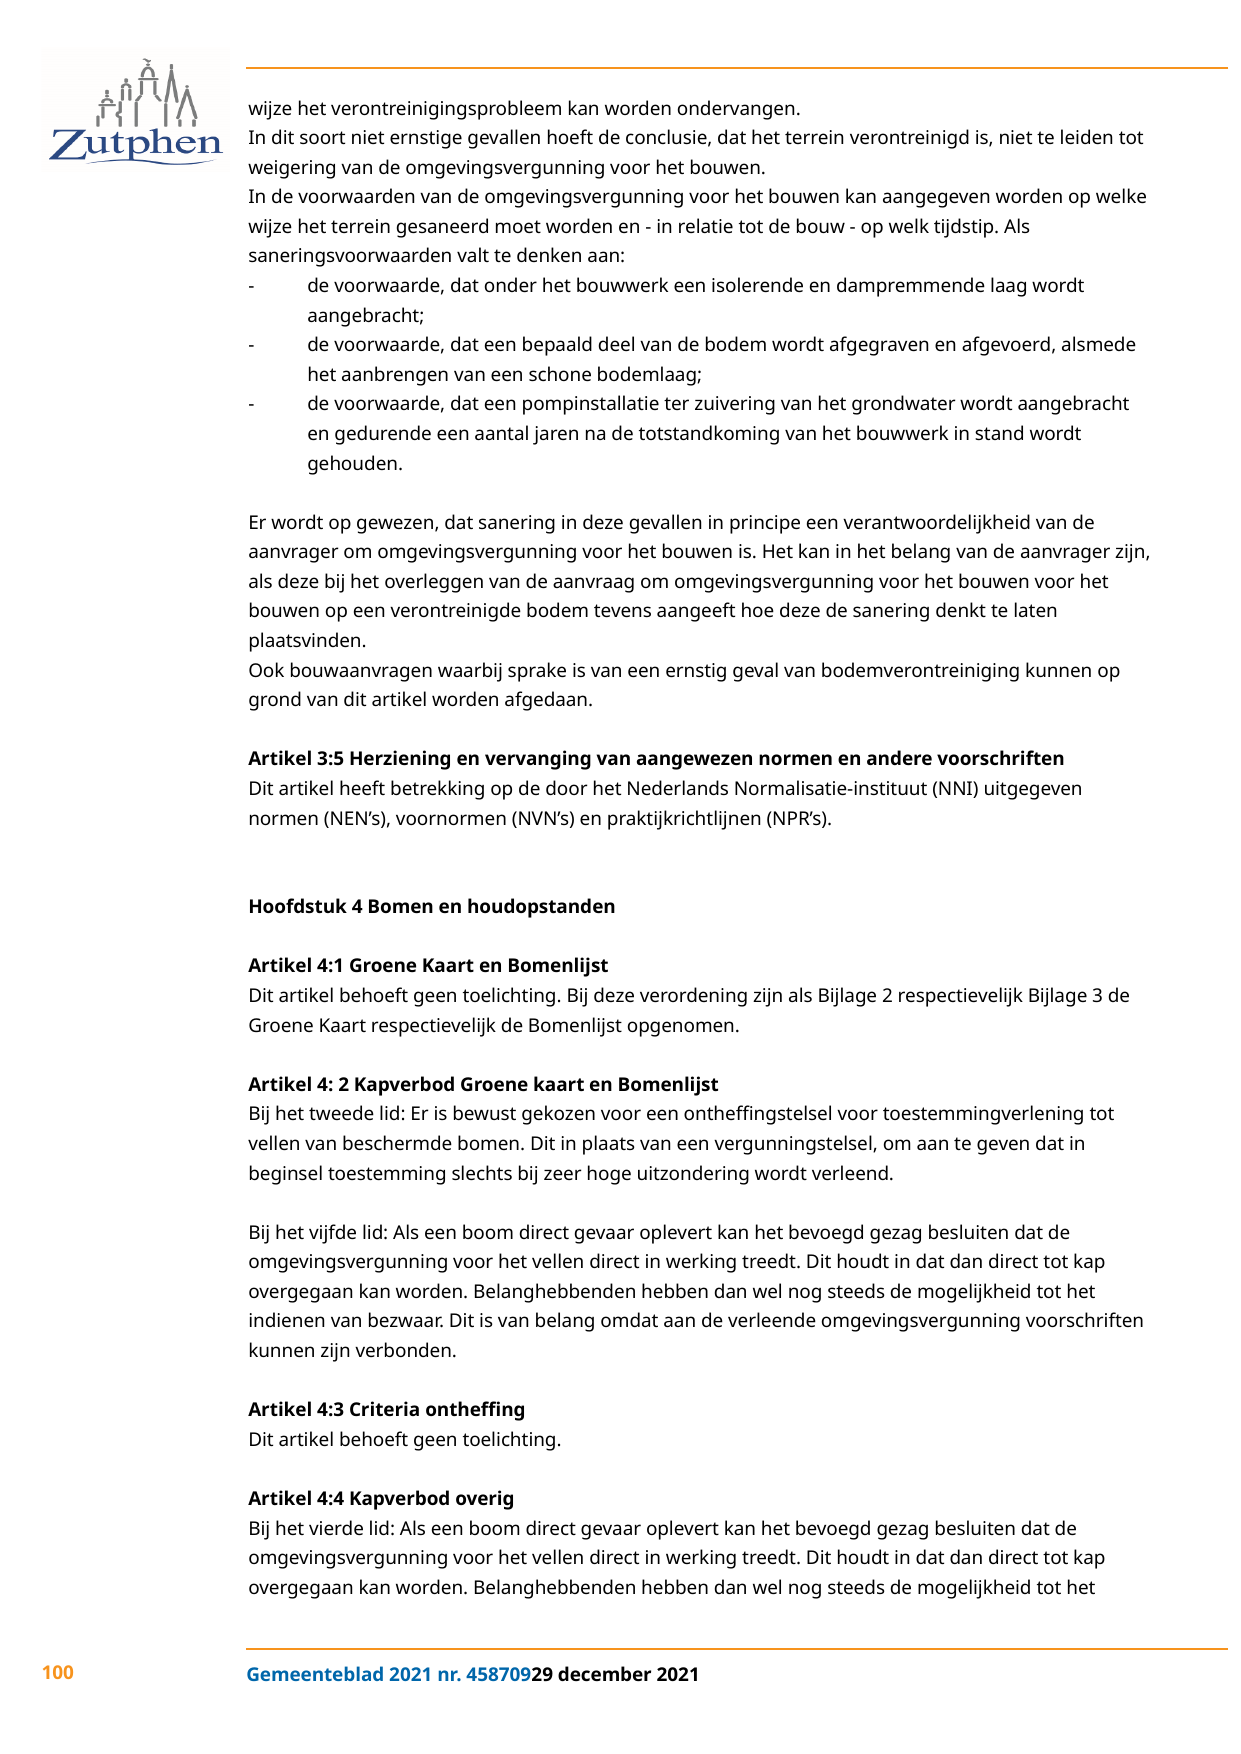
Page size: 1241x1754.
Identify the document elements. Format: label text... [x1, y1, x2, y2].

text Dit artikel behoeft geen toelichting. [248, 1426, 1152, 1452]
text Dit artikel behoeft geen toelichting. Bij deze verordening zijn als Bijlage 2 respectievelijk Bijlage 3 de Groene Kaart respectievelijk de Bomenlijst opgenomen. [248, 982, 1152, 1038]
text Bij het tweede lid: Er is bewust gekozen voor een ontheffingstelsel voor toestemmingverlening tot vellen van beschermde bomen. Dit in plaats van een vergunningstelsel, om aan te geven dat in beginsel toestemming slechts bij zeer hoge uitzondering wordt verleend. [248, 1101, 1152, 1186]
text Artikel 4:1 Groene Kaart en Bomenlijst [248, 953, 1152, 978]
text Artikel 4:3 Criteria ontheffing [248, 1396, 1152, 1422]
text Bij het vierde lid: Als een boom direct gevaar oplevert kan het bevoegd gezag besluiten dat de omgevingsvergunning voor het vellen direct in werking treedt. Dit houdt in dat dan direct tot kap overgegaan kan worden. Belanghebbenden hebben dan wel nog steeds de mogelijkheid tot het [248, 1515, 1152, 1600]
text Artikel 4:4 Kapverbod overig [248, 1485, 1152, 1511]
text Dit artikel heeft betrekking op de door het Nederlands Normalisatie-instituut (NNI) uitgegeven normen (NEN’s), voornormen (NVN’s) en praktijkrichtlijnen (NPR’s). [248, 775, 1152, 831]
list de voorwaarde, dat onder het bouwwerk een isolerende en dampremmende laag wordt aangebracht; [248, 272, 1152, 328]
text Ook bouwaanvragen waarbij sprake is van een ernstig geval van bodemverontreiniging kunnen op grond van dit artikel worden afgedaan. [248, 657, 1152, 712]
text In dit soort niet ernstige gevallen hoeft de conclusie, dat het terrein verontreinigd is, niet te leiden tot weigering van de omgevingsvergunning voor het bouwen. [248, 124, 1152, 180]
text wijze het verontreinigingsprobleem kan worden ondervangen. [248, 95, 1152, 121]
picture [41, 47, 231, 172]
text In de voorwaarden van de omgevingsvergunning voor het bouwen kan aangegeven worden op welke wijze het terrein gesaneerd moet worden en - in relatie tot de bouw - op welk tijdstip. Als saneringsvoorwaarden valt te denken aan: [248, 183, 1152, 268]
list de voorwaarde, dat een pompinstallatie ter zuivering van het grondwater wordt aangebracht en gedurende een aantal jaren na de totstandkoming van het bouwwerk in stand wordt gehouden. [248, 391, 1152, 476]
text Bij het vijfde lid: Als een boom direct gevaar oplevert kan het bevoegd gezag besluiten dat de omgevingsvergunning voor het vellen direct in werking treedt. Dit houdt in dat dan direct tot kap overgegaan kan worden. Belanghebbenden hebben dan wel nog steeds de mogelijkheid tot het indienen van bezwaar. Dit is van belang omdat aan de verleende omgevingsvergunning voorschriften kunnen zijn verbonden. [248, 1219, 1152, 1363]
list de voorwaarde, dat een bepaald deel van de bodem wordt afgegraven en afgevoerd, alsmede het aanbrengen van een schone bodemlaag; [248, 331, 1152, 387]
text Hoofdstuk 4 Bomen en houdopstanden [248, 893, 1152, 919]
text Artikel 4: 2 Kapverbod Groene kaart en Bomenlijst [248, 1071, 1152, 1097]
text Artikel 3:5 Herziening en vervanging van aangewezen normen en andere voorschriften [248, 746, 1152, 771]
text Er wordt op gewezen, dat sanering in deze gevallen in principe een verantwoordelijkheid van de aanvrager om omgevingsvergunning voor het bouwen is. Het kan in het belang van de aanvrager zijn, als deze bij het overleggen van de aanvraag om omgevingsvergunning voor het bouwen voor het bouwen op een verontreinigde bodem tevens aangeeft hoe deze de sanering denkt te laten plaatsvinden. [248, 509, 1152, 653]
